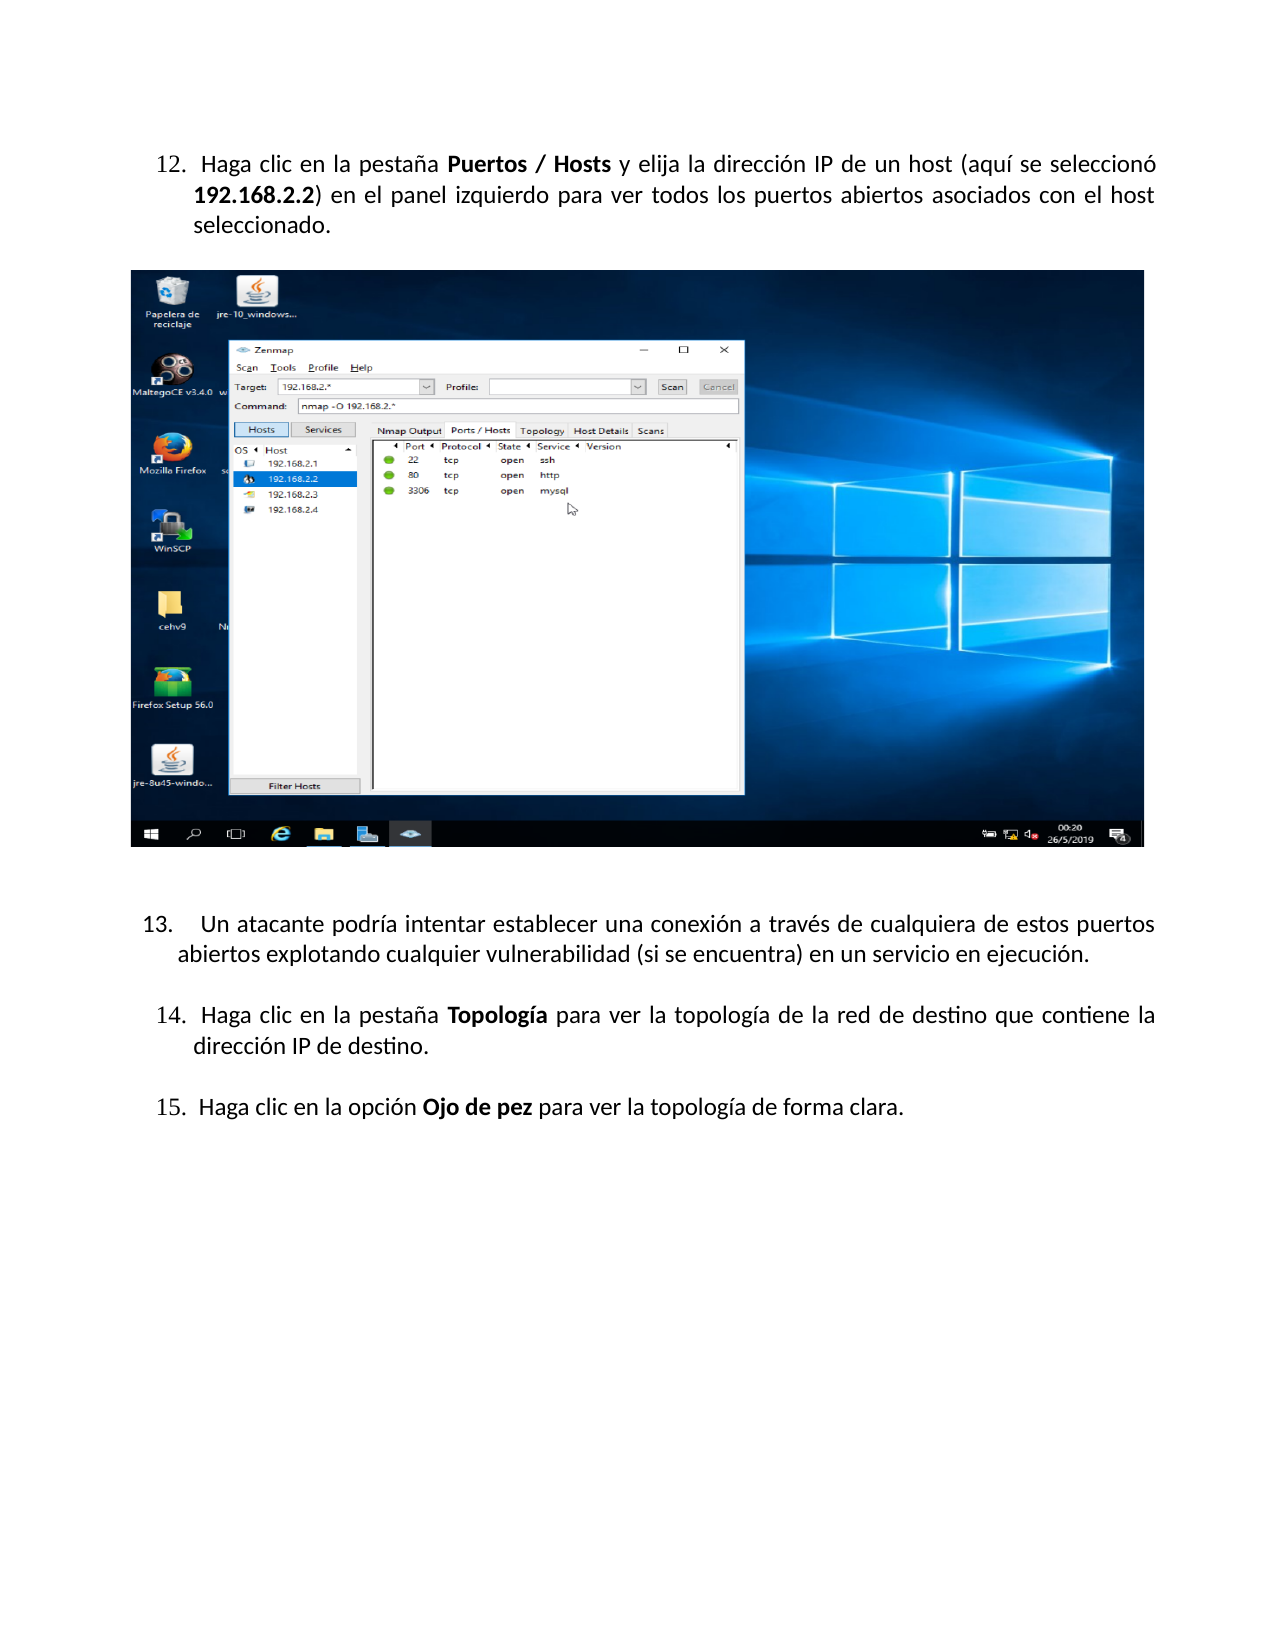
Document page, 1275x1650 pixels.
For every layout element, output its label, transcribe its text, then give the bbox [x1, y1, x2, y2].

picture [130, 270, 1145, 847]
list Haga clic en la pestaña Topología para ver la topología de la red de destino que contiene la dirección IP de destino. [156, 999, 1157, 1060]
list Haga clic en la pestaña Puertos / Hosts y elija la dirección IP de un host (aquí se seleccionó 192.168.2.2) en el panel izquierdo para ver todos los puertos abiertos asociados con el host seleccionado. [156, 149, 1157, 240]
list Haga clic en la opción Ojo de pez para ver la topología de forma clara. [156, 1091, 1157, 1121]
list Un atacante podría intentar establecer una conexión a través de cualquiera de estos puertos abiertos explotando cualquier vulnerabilidad (si se encuentra) en un servicio en ejecución. [142, 908, 1157, 969]
